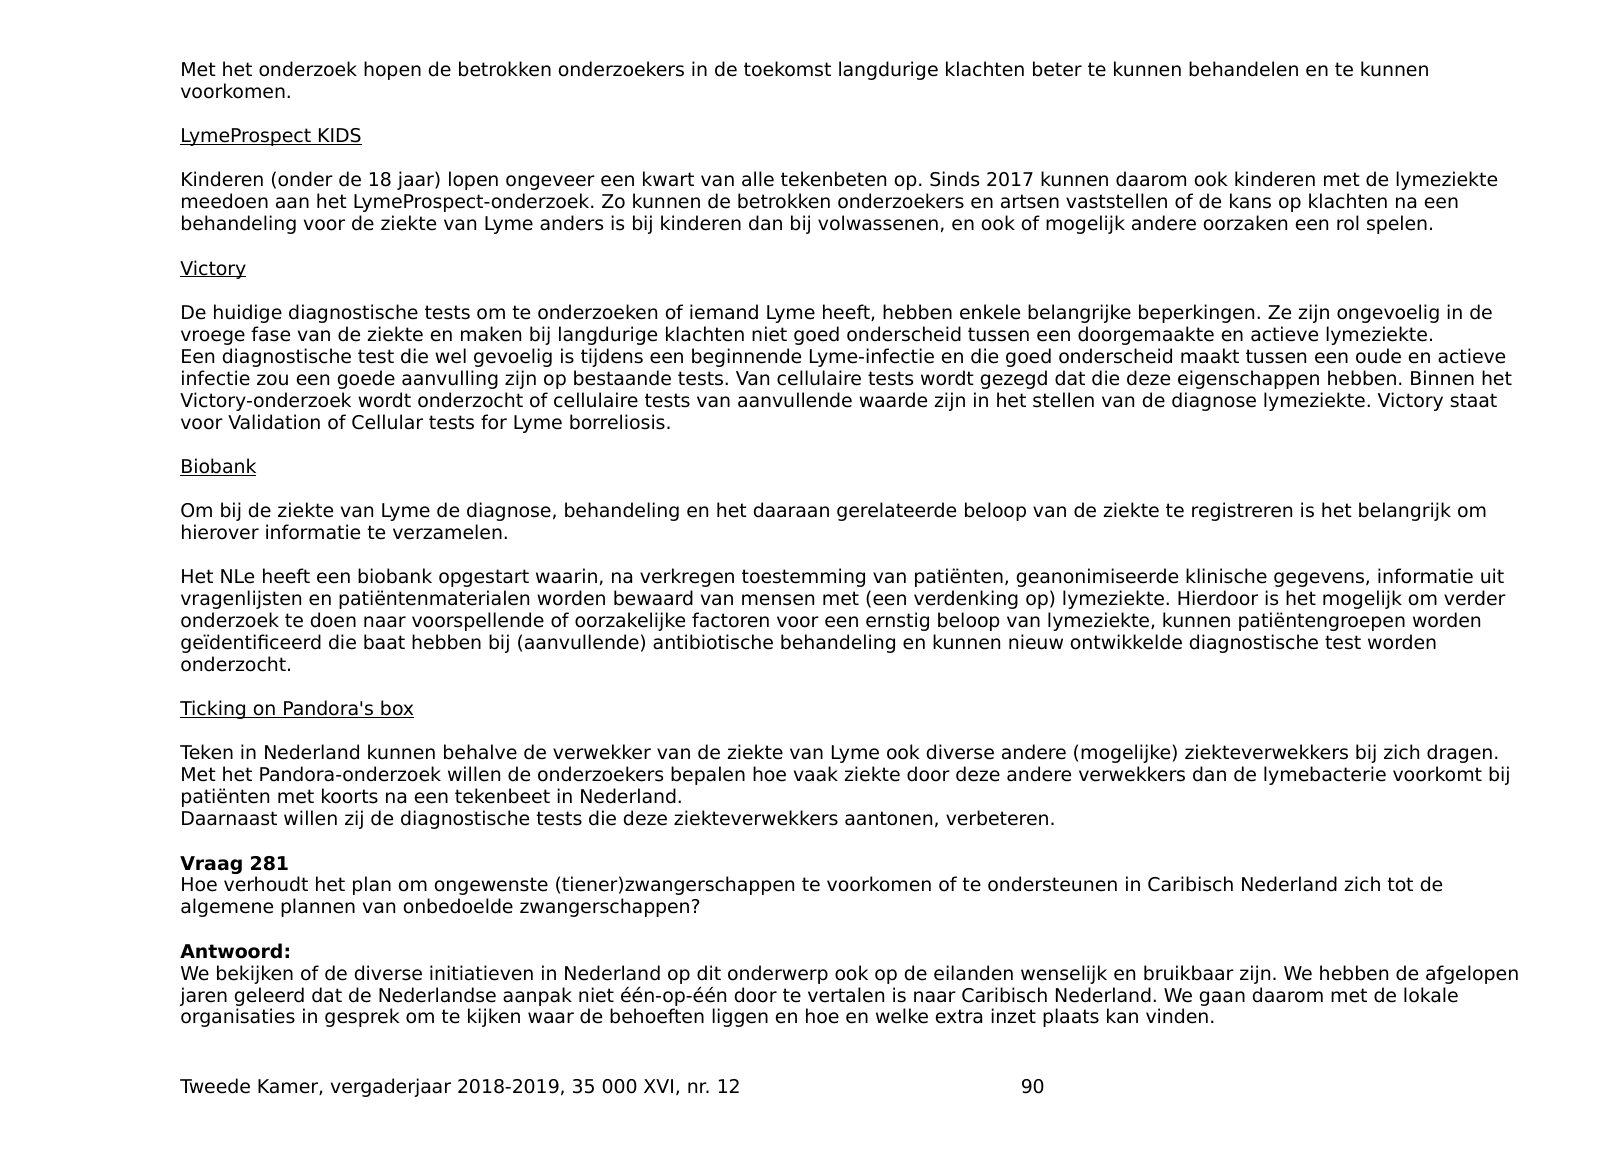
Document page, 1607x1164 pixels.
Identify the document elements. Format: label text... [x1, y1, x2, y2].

text We bekijken of de diverse initiatieven in Nederland op dit onderwerp ook op de eilanden wenselijk en bruikbaar zijn. We hebben de afgelopen jaren geleerd dat de Nederlandse aanpak niet één-op-één door te vertalen is naar Caribisch Nederland. We gaan daarom met de lokale organisaties in gesprek om te kijken waar de behoeften liggen en hoe en welke extra inzet plaats kan vinden. [180, 962, 1529, 1028]
text Een diagnostische test die wel gevoelig is tijdens een beginnende Lyme-infectie en die goed onderscheid maakt tussen een oude en actieve infectie zou een goede aanvulling zijn op bestaande tests. Van cellulaire tests wordt gezegd dat die deze eigenschappen hebben. Binnen het Victory-onderzoek wordt onderzocht of cellulaire tests van aanvullende waarde zijn in het stellen van de diagnose lymeziekte. Victory staat voor Validation of Cellular tests for Lyme borreliosis. [180, 346, 1529, 433]
subtitle Biobank [180, 456, 1529, 478]
text De huidige diagnostische tests om te onderzoeken of iemand Lyme heeft, hebben enkele belangrijke beperkingen. Ze zijn ongevoelig in de vroege fase van de ziekte en maken bij langdurige klachten niet goed onderscheid tussen een doorgemaakte en actieve lymeziekte. [180, 302, 1529, 346]
text Teken in Nederland kunnen behalve de verwekker van de ziekte van Lyme ook diverse andere (mogelijke) ziekteverwekkers bij zich dragen. Met het Pandora-onderzoek willen de onderzoekers bepalen hoe vaak ziekte door deze andere verwekkers dan de lymebacterie voorkomt bij patiënten met koorts na een tekenbeet in Nederland. [180, 742, 1529, 808]
text Met het onderzoek hopen de betrokken onderzoekers in de toekomst langdurige klachten beter te kunnen behandelen en te kunnen voorkomen. [180, 59, 1529, 103]
text Vraag 281 [180, 852, 1529, 874]
subtitle Ticking on Pandora's box [180, 698, 1529, 720]
text Het NLe heeft een biobank opgestart waarin, na verkregen toestemming van patiënten, geanonimiseerde klinische gegevens, informatie uit vragenlijsten en patiëntenmaterialen worden bewaard van mensen met (een verdenking op) lymeziekte. Hierdoor is het mogelijk om verder onderzoek te doen naar voorspellende of oorzakelijke factoren voor een ernstig beloop van lymeziekte, kunnen patiëntengroepen worden geïdentificeerd die baat hebben bij (aanvullende) antibiotische behandeling en kunnen nieuw ontwikkelde diagnostische test worden onderzocht. [180, 566, 1529, 676]
text Om bij de ziekte van Lyme de diagnose, behandeling en het daaraan gerelateerde beloop van de ziekte te registreren is het belangrijk om hierover informatie te verzamelen. [180, 500, 1529, 544]
text Hoe verhoudt het plan om ongewenste (tiener)zwangerschappen te voorkomen of te ondersteunen in Caribisch Nederland zich tot de algemene plannen van onbedoelde zwangerschappen? [180, 874, 1529, 918]
text Kinderen (onder de 18 jaar) lopen ongeveer een kwart van alle tekenbeten op. Sinds 2017 kunnen daarom ook kinderen met de lymeziekte meedoen aan het LymeProspect-onderzoek. Zo kunnen de betrokken onderzoekers en artsen vaststellen of de kans op klachten na een behandeling voor de ziekte van Lyme anders is bij kinderen dan bij volwassenen, en ook of mogelijk andere oorzaken een rol spelen. [180, 169, 1529, 235]
subtitle LymeProspect KIDS [180, 125, 1529, 147]
subtitle Victory [180, 257, 1529, 279]
text Daarnaast willen zij de diagnostische tests die deze ziekteverwekkers aantonen, verbeteren. [180, 808, 1529, 830]
text Antwoord: [180, 941, 1529, 962]
